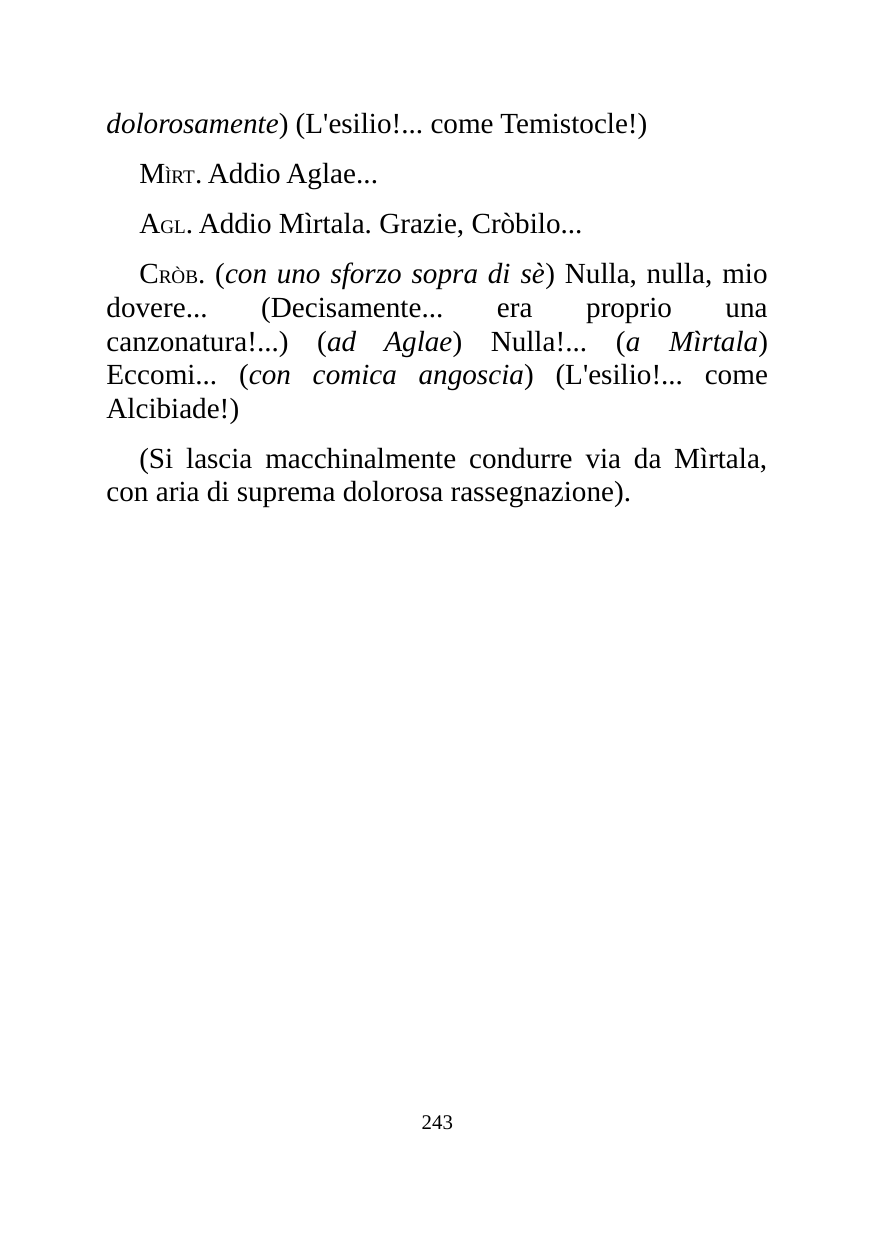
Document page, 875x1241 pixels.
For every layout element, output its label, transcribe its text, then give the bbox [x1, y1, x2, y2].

text Agl. Addio Mìrtala. Grazie, Cròbilo... [106, 206, 768, 240]
text Cròb. (con uno sforzo sopra di sè) Nulla, nulla, mio dovere... (Decisamente... era proprio una canzonatura!...) (ad Aglae) Nulla!... (a Mìrtala) Eccomi... (con comica angoscia) (L'esilio!... come Alcibiade!) [106, 257, 768, 424]
text Mìrt. Addio Aglae... [106, 156, 768, 190]
text (Si lascia macchinalmente condurre via da Mìrtala, con aria di suprema dolorosa rassegnazione). [106, 441, 768, 508]
text dolorosamente) (L'esilio!... come Temistocle!) [106, 106, 768, 140]
